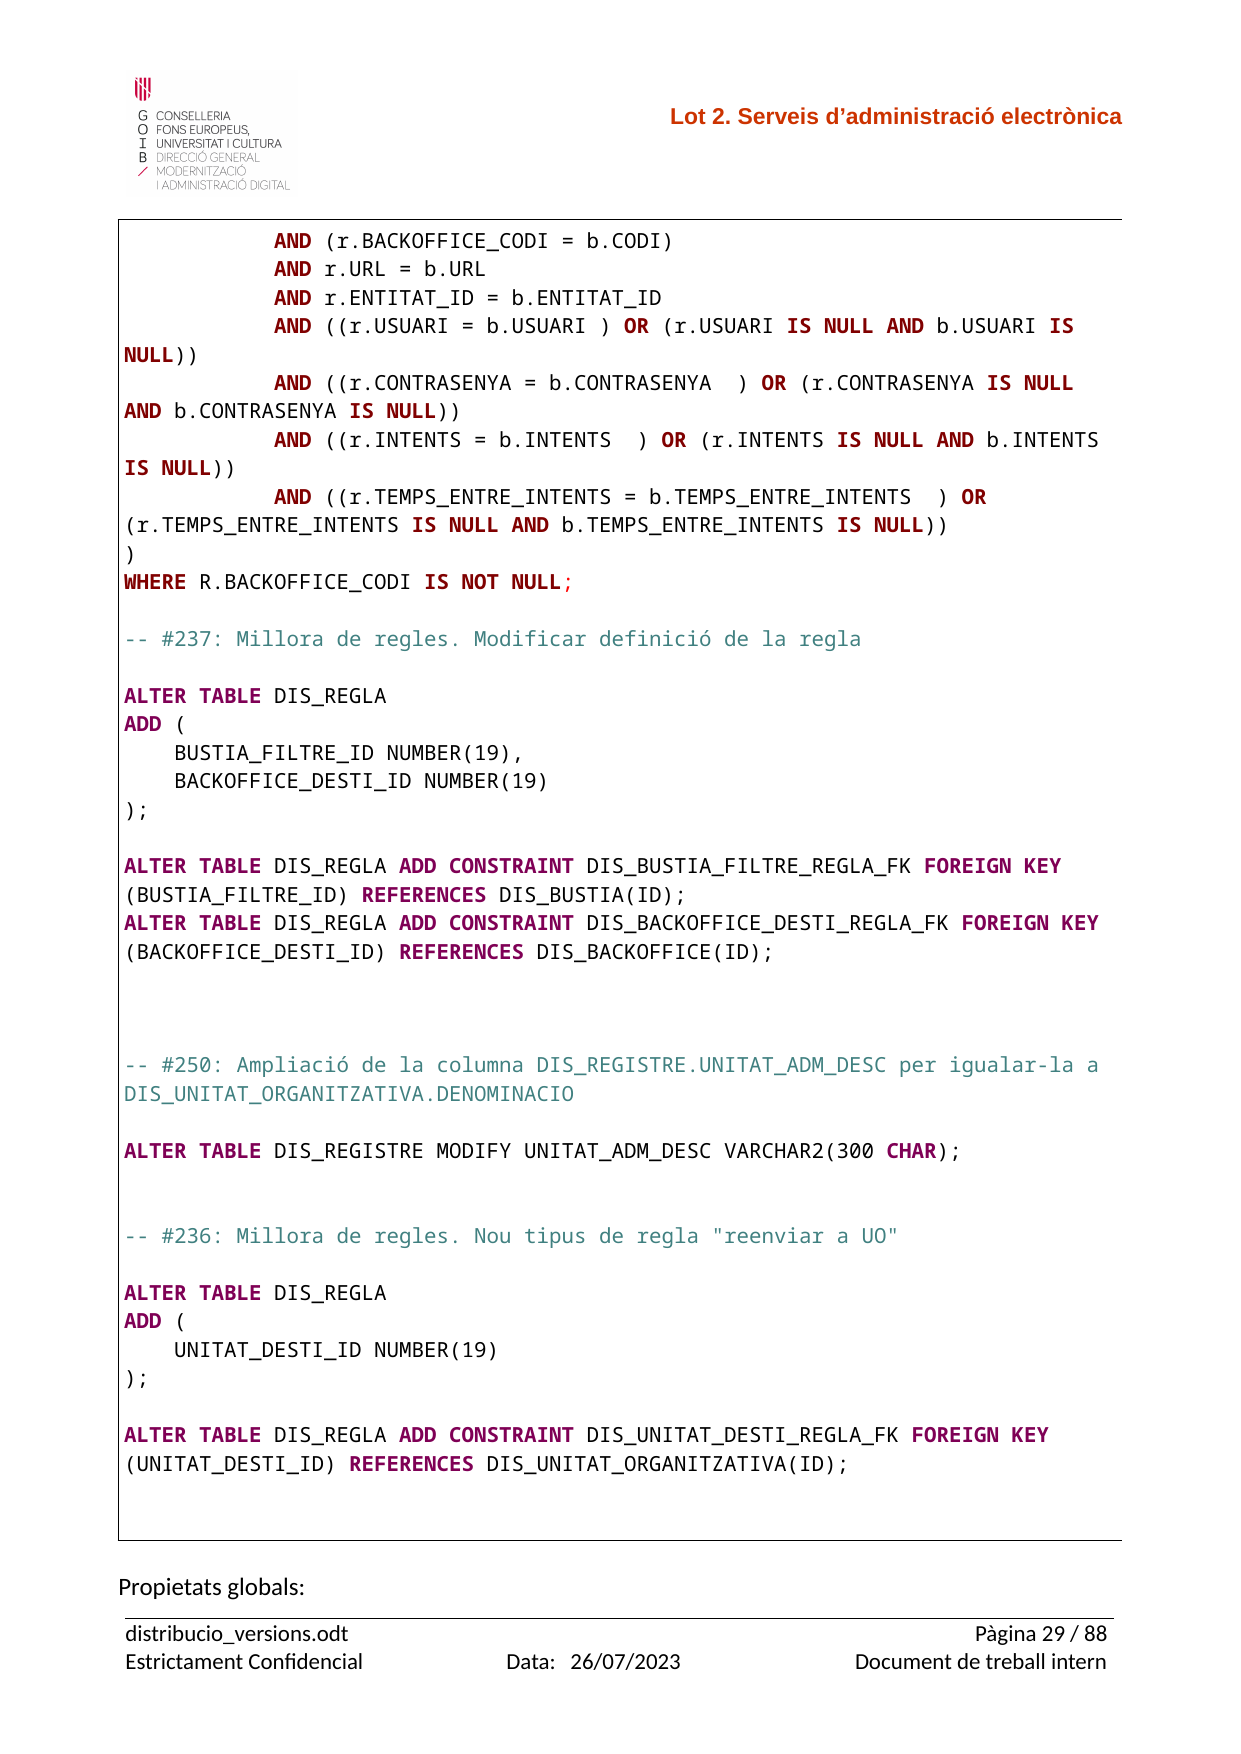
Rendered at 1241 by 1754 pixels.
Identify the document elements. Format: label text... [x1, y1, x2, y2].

text Propietats globals: [118, 1571, 1122, 1602]
table_header AND (r.BACKOFFICE_CODI = b.CODI) AND r.URL = b.URL AND r.ENTITAT_ID = b.ENTITAT_ID AND ((r.USUARI = b.USUARI ) OR (r.USUARI IS NULL AND b.USUARI IS NULL)) AND ((r.CONTRASENYA = b.CONTRASENYA ) OR (r.CONTRASENYA IS NULL AND b.CONTRASENYA IS NULL)) AND ((r.INTENTS = b.INTENTS ) OR (r.INTENTS IS NULL AND b.INTENTS IS NULL)) AND ((r.TEMPS_ENTRE_INTENTS = b.TEMPS_ENTRE_INTENTS ) OR (r.TEMPS_ENTRE_INTENTS IS NULL AND b.TEMPS_ENTRE_INTENTS IS NULL)) ) WHERE R.BACKOFFICE_CODI IS NOT NULL; -- #237: Millora de regles. Modificar definició de la regla ALTER TABLE DIS_REGLA ADD ( BUSTIA_FILTRE_ID NUMBER(19), BACKOFFICE_DESTI_ID NUMBER(19) ); ALTER TABLE DIS_REGLA ADD CONSTRAINT DIS_BUSTIA_FILTRE_REGLA_FK FOREIGN KEY (BUSTIA_FILTRE_ID) REFERENCES DIS_BUSTIA(ID); ALTER TABLE DIS_REGLA ADD CONSTRAINT DIS_BACKOFFICE_DESTI_REGLA_FK FOREIGN KEY (BACKOFFICE_DESTI_ID) REFERENCES DIS_BACKOFFICE(ID); -- #250: Ampliació de la columna DIS_REGISTRE.UNITAT_ADM_DESC per igualar-la a DIS_UNITAT_ORGANITZATIVA.DENOMINACIO ALTER TABLE DIS_REGISTRE MODIFY UNITAT_ADM_DESC VARCHAR2(300 CHAR); -- #236: Millora de regles. Nou tipus de regla "reenviar a UO" ALTER TABLE DIS_REGLA ADD ( UNITAT_DESTI_ID NUMBER(19) ); ALTER TABLE DIS_REGLA ADD CONSTRAINT DIS_UNITAT_DESTI_REGLA_FK FOREIGN KEY (UNITAT_DESTI_ID) REFERENCES DIS_UNITAT_ORGANITZATIVA(ID); [119, 220, 1122, 1540]
picture [126, 70, 299, 197]
